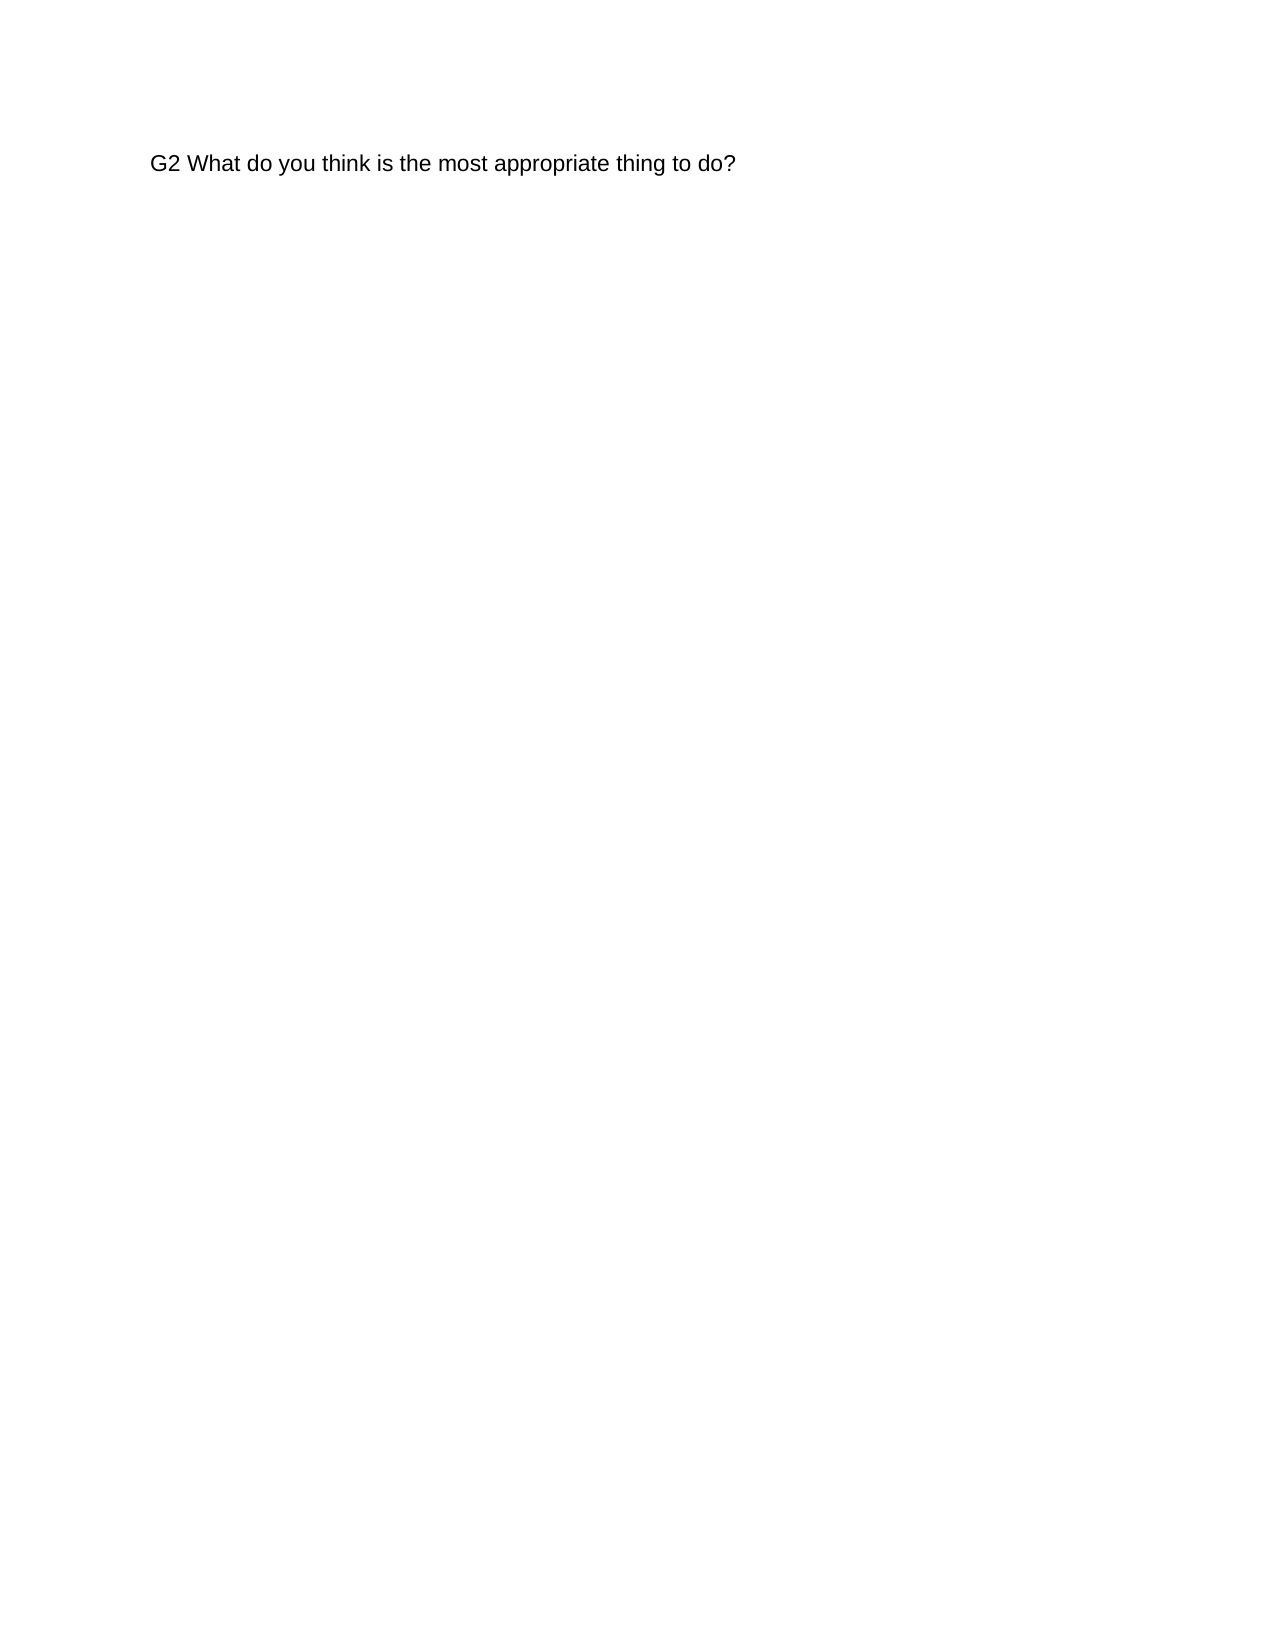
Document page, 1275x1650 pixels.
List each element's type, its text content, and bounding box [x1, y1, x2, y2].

text G2 What do you think is the most appropriate thing to do? [150, 150, 1125, 176]
